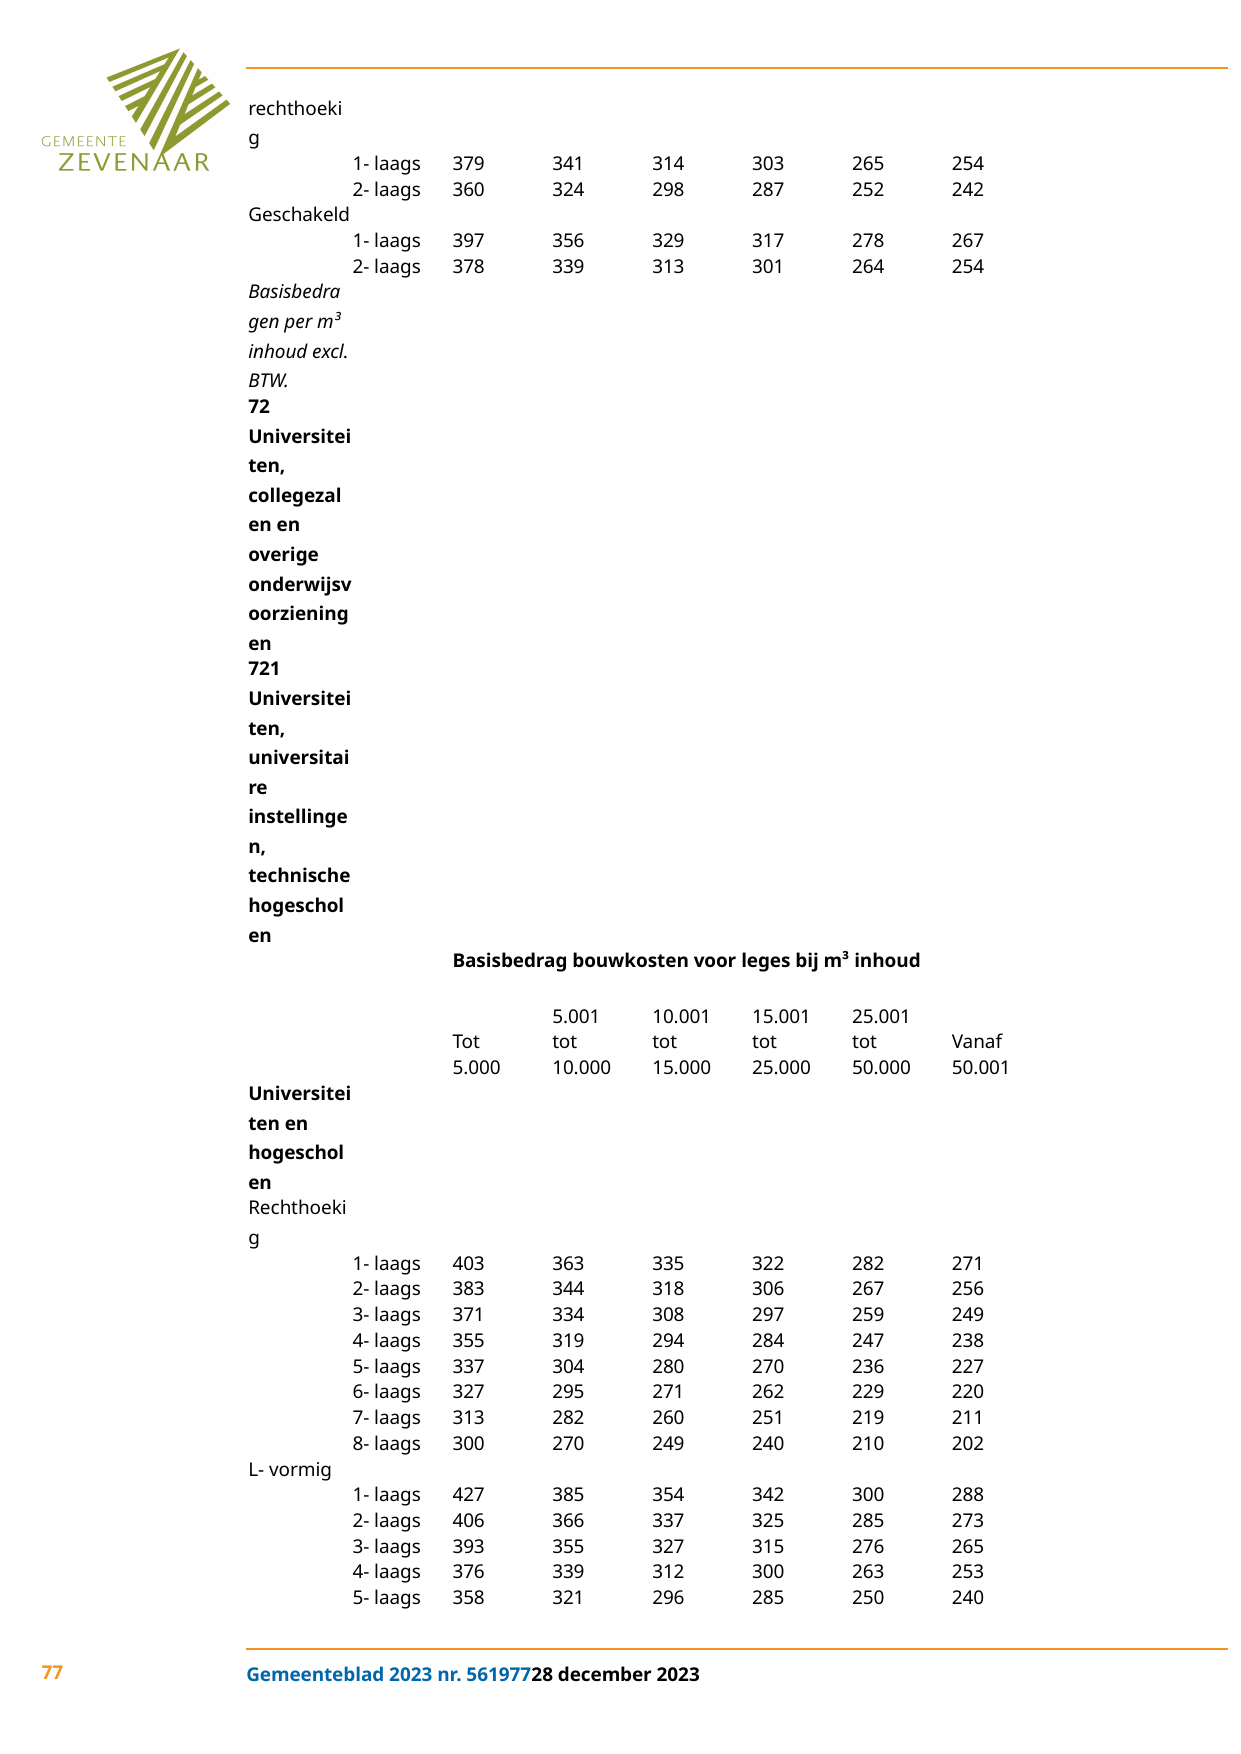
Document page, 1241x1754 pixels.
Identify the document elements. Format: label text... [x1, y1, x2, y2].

table_cell 295 [552, 1379, 652, 1404]
table_cell 327 [652, 1533, 752, 1559]
table_cell 427 [452, 1481, 552, 1507]
table_cell [652, 202, 752, 227]
table_cell 355 [552, 1533, 652, 1559]
table_cell 296 [652, 1584, 752, 1610]
table_cell rechthoekig [248, 95, 352, 150]
table_cell [248, 1276, 352, 1301]
table_cell [852, 1456, 952, 1481]
table_cell [752, 202, 852, 227]
table_cell [552, 1456, 652, 1481]
table_cell 308 [652, 1301, 752, 1327]
table_cell [248, 227, 352, 253]
table_cell 4- laags [352, 1559, 452, 1584]
table_cell [952, 1003, 1052, 1029]
table_cell 229 [852, 1379, 952, 1404]
table_cell 325 [752, 1507, 852, 1533]
table_cell 3- laags [352, 1301, 452, 1327]
table_cell 249 [652, 1430, 752, 1456]
table_cell 285 [752, 1584, 852, 1610]
table_cell 252 [852, 176, 952, 202]
table_cell 5- laags [352, 1584, 452, 1610]
table_cell 354 [652, 1481, 752, 1507]
table_cell 721 Universiteiten, universitaire instellingen, technische hogescholen [248, 656, 352, 948]
table_cell 5.001 [552, 1003, 652, 1029]
table_cell 337 [452, 1353, 552, 1378]
table_cell [452, 1456, 552, 1481]
table_cell 285 [852, 1507, 952, 1533]
table_cell 280 [652, 1353, 752, 1378]
table_cell 259 [852, 1301, 952, 1327]
table_cell 383 [452, 1276, 552, 1301]
table_cell 242 [952, 176, 1052, 202]
picture [41, 47, 231, 172]
table_cell 304 [552, 1353, 652, 1378]
table_cell [452, 1003, 552, 1029]
table_cell [752, 279, 852, 393]
table_cell [652, 95, 752, 150]
table_cell [248, 1054, 352, 1080]
table_cell 256 [952, 1276, 1052, 1301]
table_cell 247 [852, 1327, 952, 1353]
table_cell [248, 1250, 352, 1276]
table_cell 240 [952, 1584, 1052, 1610]
table_cell 250 [852, 1584, 952, 1610]
table_cell [352, 1054, 452, 1080]
table_cell 2- laags [352, 176, 452, 202]
table_cell 25.000 [752, 1054, 852, 1080]
table_cell [752, 1456, 852, 1481]
table_cell [852, 95, 952, 150]
table_cell Geschakeld [248, 202, 352, 227]
table_cell [248, 1379, 352, 1404]
table_cell 278 [852, 227, 952, 253]
table_cell [752, 1195, 852, 1250]
table_cell 306 [752, 1276, 852, 1301]
table_cell 366 [552, 1507, 652, 1533]
table_cell Rechthoekig [248, 1195, 352, 1250]
table_cell [248, 1507, 352, 1533]
table_cell 335 [652, 1250, 752, 1276]
table_cell 379 [452, 150, 552, 176]
table_cell 15.000 [652, 1054, 752, 1080]
table_cell 300 [852, 1481, 952, 1507]
table_cell 371 [452, 1301, 552, 1327]
table_cell 236 [852, 1353, 952, 1378]
table_cell 270 [752, 1353, 852, 1378]
table_cell [248, 1327, 352, 1353]
table_cell [652, 279, 752, 393]
table_cell [248, 253, 352, 279]
table_cell 406 [452, 1507, 552, 1533]
table_cell tot [752, 1029, 852, 1054]
table_cell [852, 1195, 952, 1250]
table_cell 210 [852, 1430, 952, 1456]
table_cell 356 [552, 227, 652, 253]
table_cell 10.001 [652, 1003, 752, 1029]
table_cell 284 [752, 1327, 852, 1353]
table_cell 282 [852, 1250, 952, 1276]
table_cell Basisbedragen per m³ inhoud excl. BTW. [248, 279, 352, 393]
table_cell [452, 393, 552, 656]
table_cell 297 [752, 1301, 852, 1327]
table_cell [552, 393, 652, 656]
table_cell [248, 1353, 352, 1378]
table_cell 397 [452, 227, 552, 253]
table_cell 385 [552, 1481, 652, 1507]
table_cell 1- laags [352, 1481, 452, 1507]
table_cell [352, 1195, 452, 1250]
table_cell 318 [652, 1276, 752, 1301]
table_cell 8- laags [352, 1430, 452, 1456]
table_cell 1- laags [352, 150, 452, 176]
table_cell 358 [452, 1584, 552, 1610]
table_cell [248, 1301, 352, 1327]
table_cell [248, 150, 352, 176]
table_cell [852, 279, 952, 393]
table_cell 1- laags [352, 227, 452, 253]
table_cell 50.001 [952, 1054, 1052, 1080]
table_cell 327 [452, 1379, 552, 1404]
table_cell [352, 1029, 452, 1054]
table_cell [652, 1195, 752, 1250]
table_cell 282 [552, 1404, 652, 1430]
table_cell [452, 279, 552, 393]
table_cell 25.001 [852, 1003, 952, 1029]
table_cell 72 Universiteiten, collegezalen en overige onderwijsvoorzieningen [248, 393, 352, 656]
table_cell 322 [752, 1250, 852, 1276]
table_cell Tot [452, 1029, 552, 1054]
table_cell [248, 1404, 352, 1430]
table_cell 265 [952, 1533, 1052, 1559]
table_cell [652, 1080, 752, 1194]
table_cell 319 [552, 1327, 652, 1353]
table_cell 378 [452, 253, 552, 279]
table_cell [248, 176, 352, 202]
table_cell 312 [652, 1559, 752, 1584]
table_cell 360 [452, 176, 552, 202]
table_cell [652, 393, 752, 656]
table_cell [248, 1559, 352, 1584]
table_cell [352, 948, 452, 1003]
table_cell [752, 95, 852, 150]
table_cell 202 [952, 1430, 1052, 1456]
table_cell 253 [952, 1559, 1052, 1584]
table_cell 339 [552, 253, 652, 279]
table_cell 300 [452, 1430, 552, 1456]
table_cell 298 [652, 176, 752, 202]
table_cell [248, 1029, 352, 1054]
table_cell [352, 393, 452, 656]
table_cell 265 [852, 150, 952, 176]
table_cell [552, 279, 652, 393]
table_cell 337 [652, 1507, 752, 1533]
table_cell 5- laags [352, 1353, 452, 1378]
table_cell tot [852, 1029, 952, 1054]
table_cell [852, 202, 952, 227]
table_cell [352, 1080, 452, 1194]
table_cell 273 [952, 1507, 1052, 1533]
table_cell 314 [652, 150, 752, 176]
table_cell 15.001 [752, 1003, 852, 1029]
table_cell 329 [652, 227, 752, 253]
table_cell [552, 202, 652, 227]
table_cell 251 [752, 1404, 852, 1430]
table_cell [352, 1456, 452, 1481]
table_cell 342 [752, 1481, 852, 1507]
table_cell 220 [952, 1379, 1052, 1404]
table_cell 313 [652, 253, 752, 279]
table_cell 50.000 [852, 1054, 952, 1080]
table_cell 267 [852, 1276, 952, 1301]
table_cell [248, 1003, 352, 1029]
table_cell 240 [752, 1430, 852, 1456]
table_cell 317 [752, 227, 852, 253]
table_cell [552, 656, 652, 948]
table_cell 267 [952, 227, 1052, 253]
table_cell [452, 202, 552, 227]
table_cell [352, 656, 452, 948]
table_cell 294 [652, 1327, 752, 1353]
table_cell Basisbedrag bouwkosten voor leges bij m³ inhoud [452, 948, 1052, 1003]
table_cell 341 [552, 150, 652, 176]
table_cell 7- laags [352, 1404, 452, 1430]
table_cell Vanaf [952, 1029, 1052, 1054]
table_cell 339 [552, 1559, 652, 1584]
table_cell [452, 1080, 552, 1194]
table_cell [452, 95, 552, 150]
table_cell [248, 948, 352, 1003]
table_cell 260 [652, 1404, 752, 1430]
table_cell 313 [452, 1404, 552, 1430]
table_cell 376 [452, 1559, 552, 1584]
table_cell 271 [952, 1250, 1052, 1276]
table_cell [752, 1080, 852, 1194]
table_cell 263 [852, 1559, 952, 1584]
table_cell [452, 656, 552, 948]
table_cell [248, 1533, 352, 1559]
table_cell 238 [952, 1327, 1052, 1353]
table_cell [552, 95, 652, 150]
table_cell 324 [552, 176, 652, 202]
table_cell 4- laags [352, 1327, 452, 1353]
table_cell [652, 1456, 752, 1481]
table_cell 254 [952, 150, 1052, 176]
table_cell 288 [952, 1481, 1052, 1507]
table_cell tot [652, 1029, 752, 1054]
table_cell 2- laags [352, 1507, 452, 1533]
table_cell 403 [452, 1250, 552, 1276]
table_cell 264 [852, 253, 952, 279]
table_cell 2- laags [352, 253, 452, 279]
table_cell Universiteiten en hogescholen [248, 1080, 352, 1194]
table_cell [352, 202, 452, 227]
table_cell [248, 1430, 352, 1456]
table_cell 363 [552, 1250, 652, 1276]
table_cell 219 [852, 1404, 952, 1430]
table_cell 355 [452, 1327, 552, 1353]
table_cell 303 [752, 150, 852, 176]
table_cell [652, 656, 752, 948]
table_cell 2- laags [352, 1276, 452, 1301]
table_cell [552, 1195, 652, 1250]
table_cell [352, 1003, 452, 1029]
table_cell L- vormig [248, 1456, 352, 1481]
table_cell 262 [752, 1379, 852, 1404]
table_cell tot [552, 1029, 652, 1054]
table_cell 270 [552, 1430, 652, 1456]
table_cell [352, 95, 452, 150]
table_cell 334 [552, 1301, 652, 1327]
table_cell 10.000 [552, 1054, 652, 1080]
table_cell 287 [752, 176, 852, 202]
table_cell 315 [752, 1533, 852, 1559]
table_cell 5.000 [452, 1054, 552, 1080]
table_cell [452, 1195, 552, 1250]
table_cell 249 [952, 1301, 1052, 1327]
table_cell [352, 279, 452, 393]
table_cell 276 [852, 1533, 952, 1559]
table_cell [248, 1584, 352, 1610]
table_cell 300 [752, 1559, 852, 1584]
table_cell 271 [652, 1379, 752, 1404]
table_cell 393 [452, 1533, 552, 1559]
table_cell [248, 1481, 352, 1507]
table_cell 321 [552, 1584, 652, 1610]
table_cell 254 [952, 253, 1052, 279]
table_cell 227 [952, 1353, 1052, 1378]
table_cell [552, 1080, 652, 1194]
table_cell 1- laags [352, 1250, 452, 1276]
table_cell 344 [552, 1276, 652, 1301]
table_cell 301 [752, 253, 852, 279]
table_cell [852, 1080, 952, 1194]
table_cell 3- laags [352, 1533, 452, 1559]
table_cell 211 [952, 1404, 1052, 1430]
table_cell 6- laags [352, 1379, 452, 1404]
